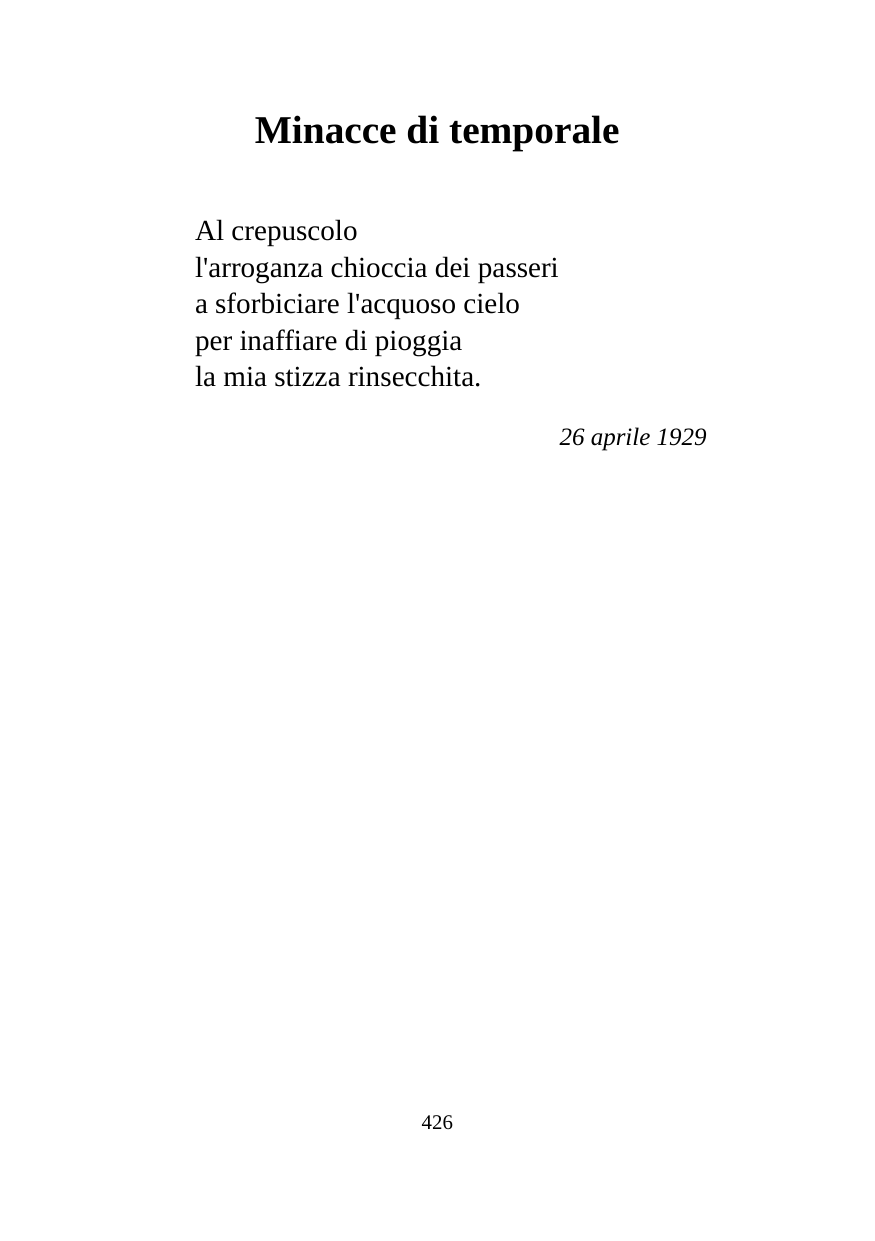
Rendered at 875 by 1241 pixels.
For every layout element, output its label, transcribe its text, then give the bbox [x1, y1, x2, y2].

text l'arroganza chioccia dei passeri [195, 250, 768, 283]
text la mia stizza rinsecchita. [195, 359, 768, 393]
text per inaffiare di pioggia [195, 323, 768, 356]
subtitle Minacce di temporale [106, 106, 768, 152]
text a sforbiciare l'acquoso cielo [195, 286, 768, 320]
text Al crepuscolo [195, 213, 768, 247]
text 26 aprile 1929 [106, 422, 709, 451]
